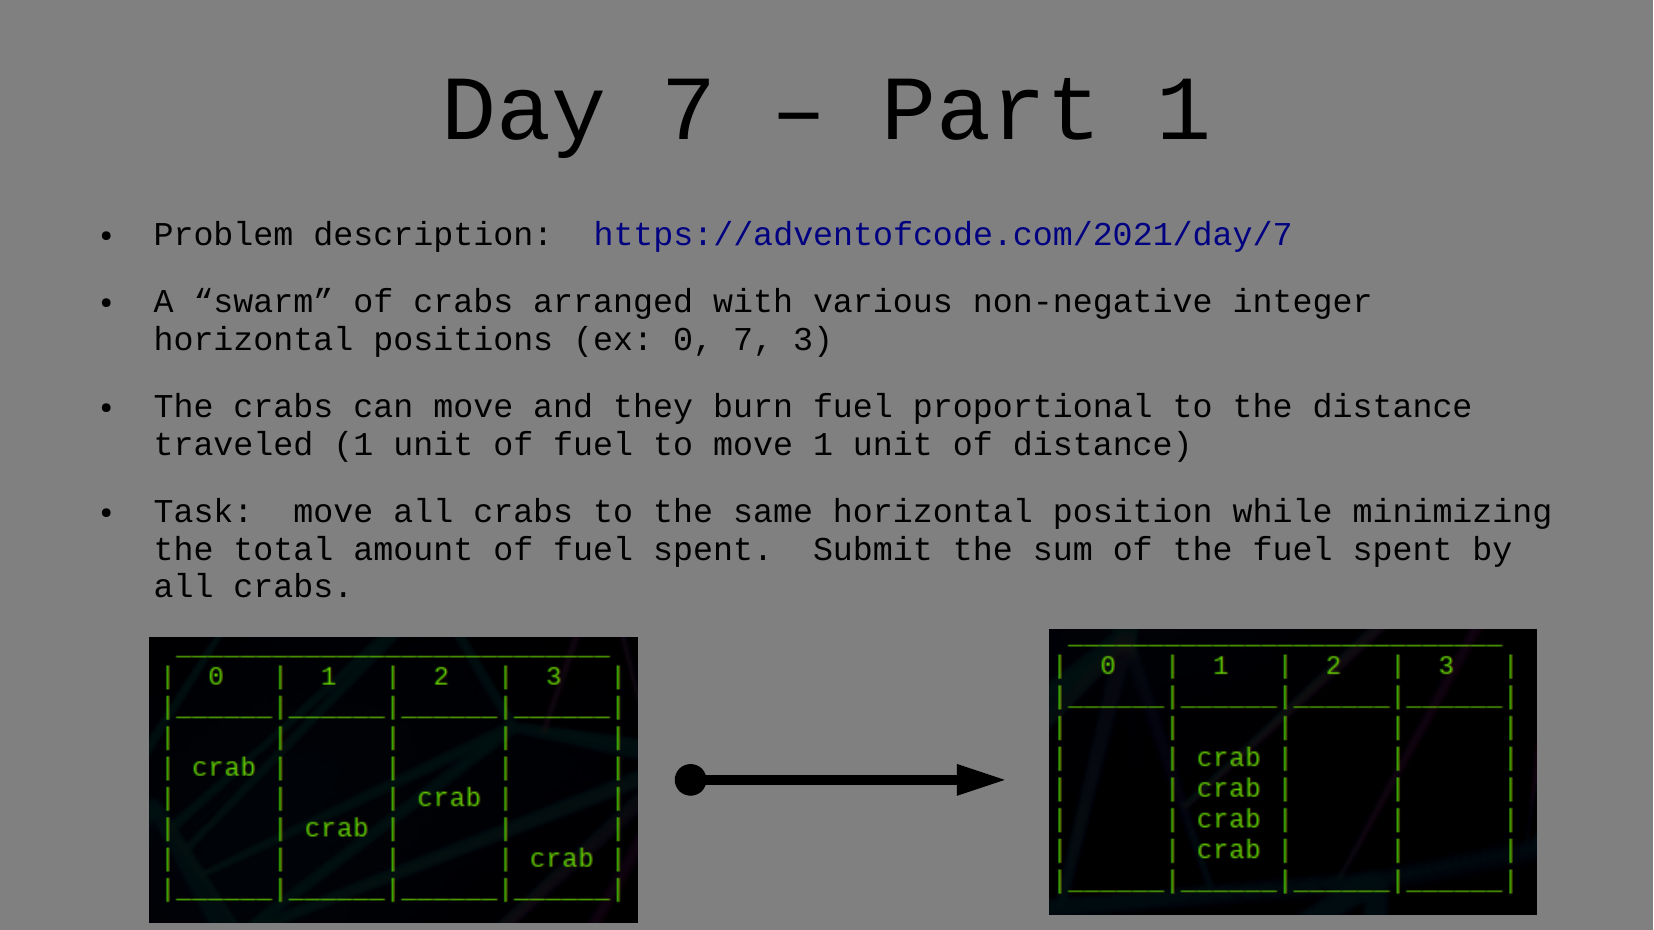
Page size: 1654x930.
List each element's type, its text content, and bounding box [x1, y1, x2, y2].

list Problem description: https://adventofcode.com/2021/day/7 A “swarm” of crabs arranged with various non-negative integer horizontal positions (ex: 0, 7, 3) The crabs can move and they burn fuel proportional to the distance traveled (1 unit of fuel to move 1 unit of distance) Task: move all crabs to the same horizontal position while minimizing the total amount of fuel spent. Submit the sum of the fuel spent by all crabs. [82, 217, 1571, 757]
picture [149, 637, 638, 923]
picture [1049, 629, 1537, 915]
title Day 7 – Part 1 [82, 37, 1571, 193]
